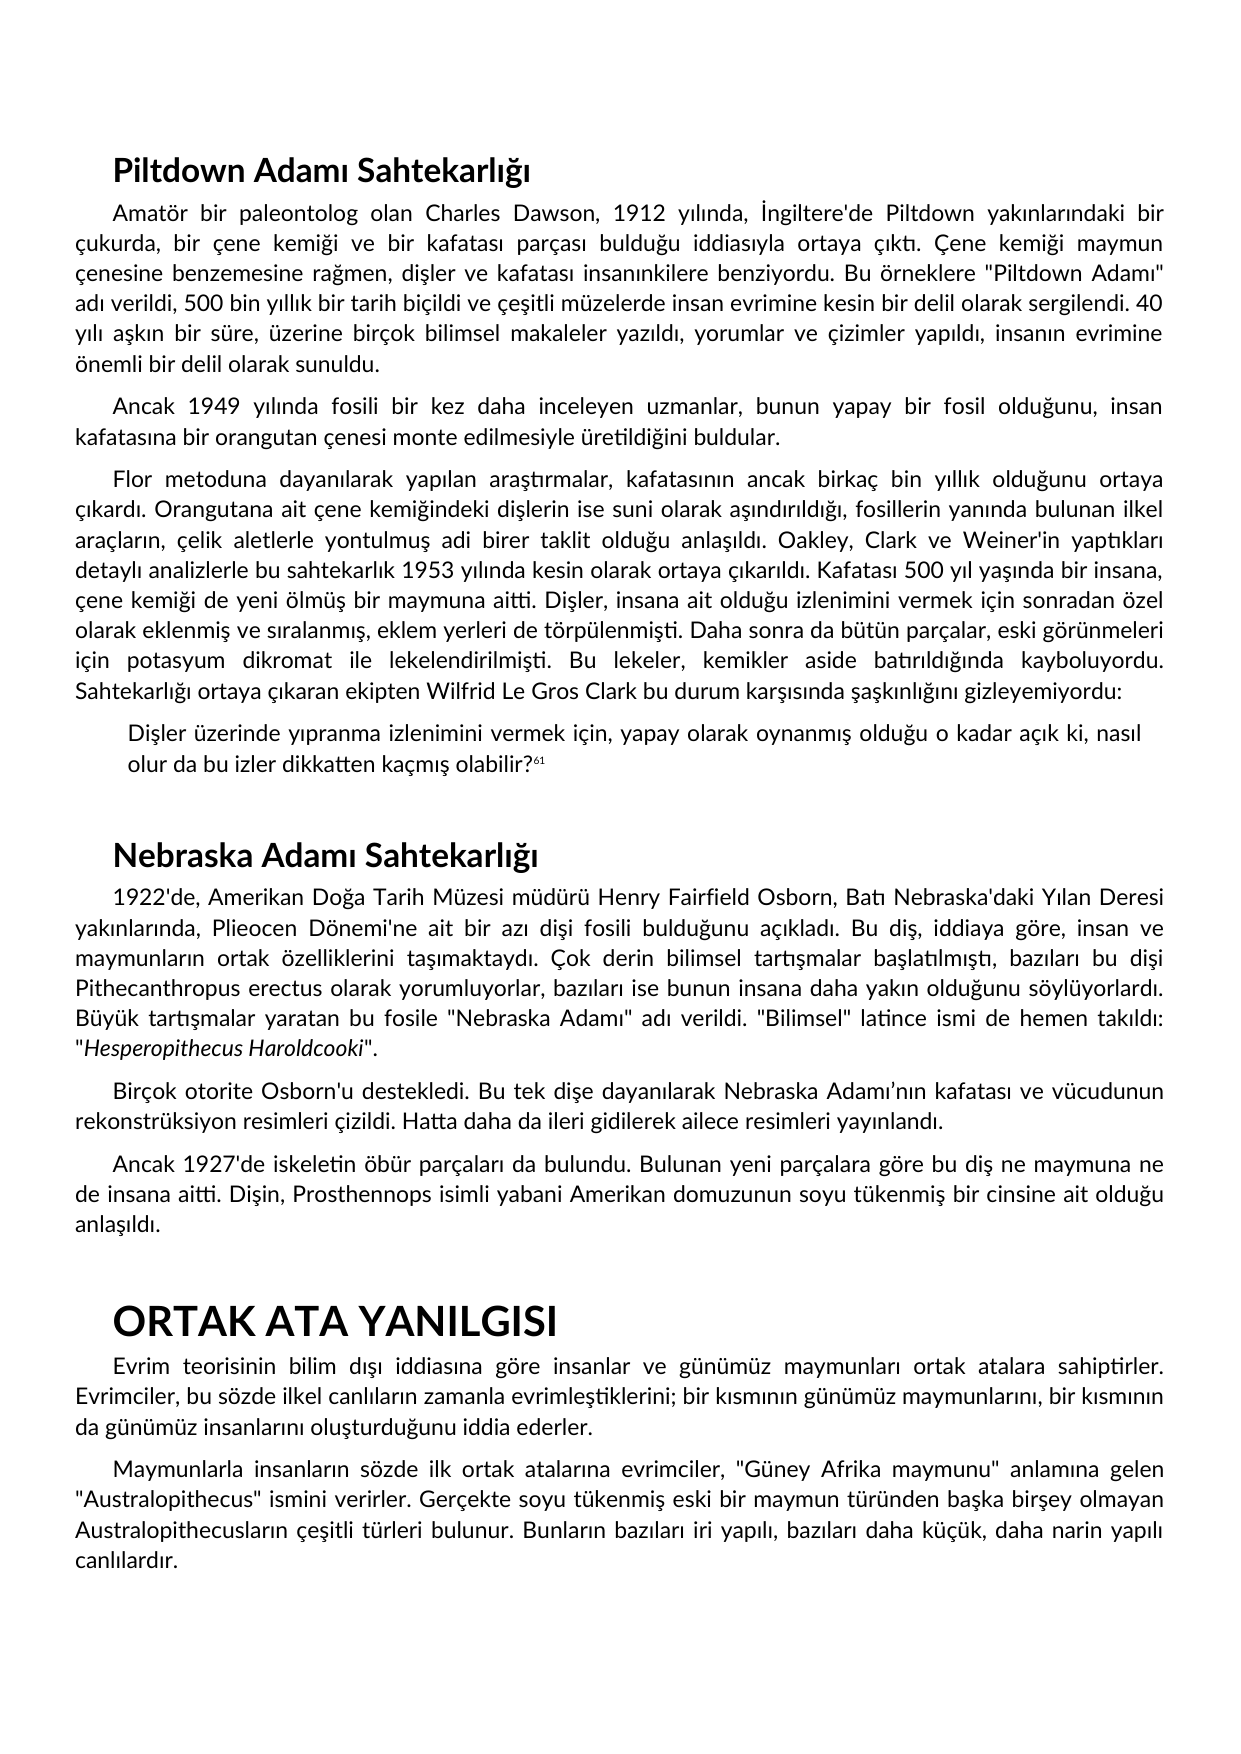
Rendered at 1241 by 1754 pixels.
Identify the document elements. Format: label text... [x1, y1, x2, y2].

text Birçok otorite Osborn'u destekledi. Bu tek dişe dayanılarak Nebraska Adamı’nın kafatası ve vücudunun rekonstrüksiyon resimleri çizildi. Hatta daha da ileri gidilerek ailece resimleri yayınlandı. [75, 1077, 1165, 1134]
subtitle Piltdown Adamı Sahtekarlığı [112, 150, 1165, 190]
text Maymunlarla insanların sözde ilk ortak atalarına evrimciler, "Güney Afrika maymunu" anlamına gelen "Australopithecus" ismini verirler. Gerçekte soyu tükenmiş eski bir maymun türünden başka birşey olmayan Australopithecusların çeşitli türleri bulunur. Bunların bazıları iri yapılı, bazıları daha küçük, daha narin yapılı canlılardır. [75, 1455, 1165, 1573]
subtitle Nebraska Adamı Sahtekarlığı [112, 835, 1165, 875]
text Ancak 1927'de iskeletin öbür parçaları da bulundu. Bulunan yeni parçalara göre bu diş ne maymuna ne de insana aitti. Dişin, Prosthennops isimli yabani Amerikan domuzunun soyu tükenmiş bir cinsine ait olduğu anlaşıldı. [75, 1150, 1165, 1238]
text Dişler üzerinde yıpranma izlenimini vermek için, yapay olarak oynanmış olduğu o kadar açık ki, nasıl olur da bu izler dikkatten kaçmış olabilir?61 [127, 719, 1143, 777]
text Ancak 1949 yılında fosili bir kez daha inceleyen uzmanlar, bunun yapay bir fosil olduğunu, insan kafatasına bir orangutan çenesi monte edilmesiyle üretildiğini buldular. [75, 392, 1165, 450]
text Evrim teorisinin bilim dışı iddiasına göre insanlar ve günümüz maymunları ortak atalara sahiptirler. Evrimciler, bu sözde ilkel canlıların zamanla evrimleştiklerini; bir kısmının günümüz maymunlarını, bir kısmının da günümüz insanlarını oluşturduğunu iddia ederler. [75, 1352, 1165, 1440]
text 1922'de, Amerikan Doğa Tarih Müzesi müdürü Henry Fairfield Osborn, Batı Nebraska'daki Yılan Deresi yakınlarında, Plieocen Dönemi'ne ait bir azı dişi fosili bulduğunu açıkladı. Bu diş, iddiaya göre, insan ve maymunların ortak özelliklerini taşımaktaydı. Çok derin bilimsel tartışmalar başlatılmıştı, bazıları bu dişi Pithecanthropus erectus olarak yorumluyorlar, bazıları ise bunun insana daha yakın olduğunu söylüyorlardı. Büyük tartışmalar yaratan bu fosile "Nebraska Adamı" adı verildi. "Bilimsel" latince ismi de hemen takıldı: "Hesperopithecus Haroldcooki". [75, 883, 1165, 1062]
subtitle ORTAK ATA YANILGISI [112, 1296, 1165, 1346]
text Flor metoduna dayanılarak yapılan araştırmalar, kafatasının ancak birkaç bin yıllık olduğunu ortaya çıkardı. Orangutana ait çene kemiğindeki dişlerin ise suni olarak aşındırıldığı, fosillerin yanında bulunan ilkel araçların, çelik aletlerle yontulmuş adi birer taklit olduğu anlaşıldı. Oakley, Clark ve Weiner'in yaptıkları detaylı analizlerle bu sahtekarlık 1953 yılında kesin olarak ortaya çıkarıldı. Kafatası 500 yıl yaşında bir insana, çene kemiği de yeni ölmüş bir maymuna aitti. Dişler, insana ait olduğu izlenimini vermek için sonradan özel olarak eklenmiş ve sıralanmış, eklem yerleri de törpülenmişti. Daha sonra da bütün parçalar, eski görünmeleri için potasyum dikromat ile lekelendirilmişti. Bu lekeler, kemikler aside batırıldığında kayboluyordu. Sahtekarlığı ortaya çıkaran ekipten Wilfrid Le Gros Clark bu durum karşısında şaşkınlığını gizleyemiyordu: [75, 465, 1165, 704]
text Amatör bir paleontolog olan Charles Dawson, 1912 yılında, İngiltere'de Piltdown yakınlarındaki bir çukurda, bir çene kemiği ve bir kafatası parçası bulduğu iddiasıyla ortaya çıktı. Çene kemiği maymun çenesine benzemesine rağmen, dişler ve kafatası insanınkilere benziyordu. Bu örneklere "Piltdown Adamı" adı verildi, 500 bin yıllık bir tarih biçildi ve çeşitli müzelerde insan evrimine kesin bir delil olarak sergilendi. 40 yılı aşkın bir süre, üzerine birçok bilimsel makaleler yazıldı, yorumlar ve çizimler yapıldı, insanın evrimine önemli bir delil olarak sunuldu. [75, 198, 1165, 377]
